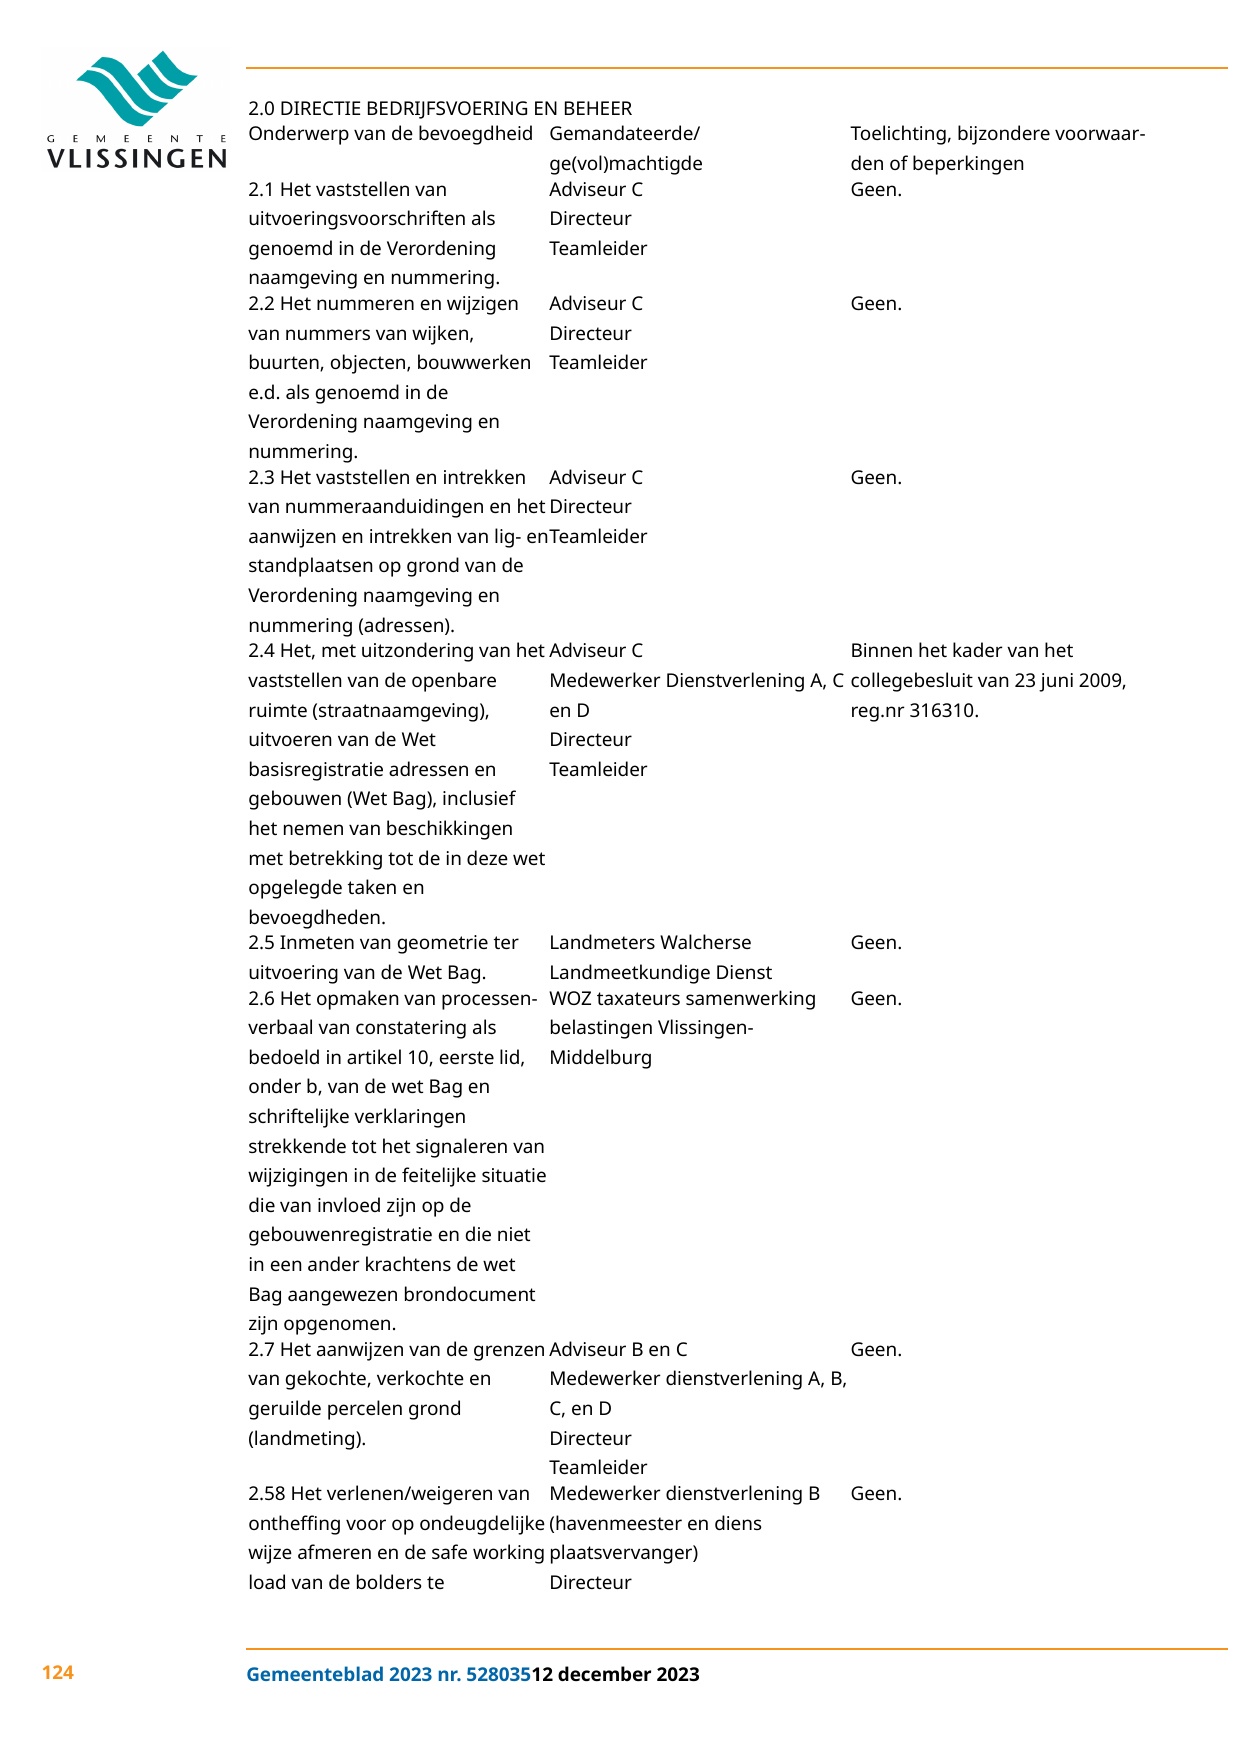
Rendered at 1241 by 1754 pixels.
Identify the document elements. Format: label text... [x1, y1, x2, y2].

table_cell 2.2 Het nummeren en wijzigen van nummers van wijken, buurten, objecten, bouwwerken e.d. als genoemd in de Verordening naamgeving en nummering. [248, 290, 549, 464]
table_cell WOZ taxateurs samenwerking belastingen Vlissingen-Middelburg [549, 985, 850, 1336]
table_cell Geen. [850, 290, 1152, 464]
table_cell 2.7 Het aanwijzen van de grenzen van gekochte, verkochte en geruilde percelen grond (landmeting). [248, 1336, 549, 1480]
table_cell Gemandateerde/ ge(vol)machtigde [549, 121, 850, 176]
table_cell Medewerker dienstverlening B (havenmeester en diens plaatsvervanger) Directeur [549, 1480, 850, 1594]
table_cell 2.6 Het opmaken van processen-verbaal van constatering als bedoeld in artikel 10, eerste lid, onder b, van de wet Bag en schriftelijke verklaringen strekkende tot het signaleren van wijzigingen in de feitelijke situatie die van invloed zijn op de gebouwenregistratie en die niet in een ander krachtens de wet Bag aangewezen brondocument zijn opgenomen. [248, 985, 549, 1336]
table_cell Adviseur B en C Medewerker dienstverlening A, B, C, en D Directeur Teamleider [549, 1336, 850, 1480]
table_cell Geen. [850, 1336, 1152, 1480]
table_cell Adviseur C Directeur Teamleider [549, 176, 850, 290]
table_cell Adviseur C Directeur Teamleider [549, 464, 850, 638]
table_cell 2.4 Het, met uitzondering van het vaststellen van de openbare ruimte (straatnaamgeving), uitvoeren van de Wet basisregistratie adressen en gebouwen (Wet Bag), inclusief het nemen van beschikkingen met betrekking tot de in deze wet opgelegde taken en bevoegdheden. [248, 638, 549, 929]
table_cell Onderwerp van de bevoegdheid [248, 121, 549, 176]
table_cell Adviseur C Medewerker Dienstverlening A, C en D Directeur Teamleider [549, 638, 850, 929]
picture [41, 47, 231, 172]
table_cell Geen. [850, 930, 1152, 985]
table_cell Geen. [850, 176, 1152, 290]
table_header 2.0 DIRECTIE BEDRIJFSVOERING EN BEHEER [248, 95, 1152, 121]
table_cell Geen. [850, 464, 1152, 638]
table_cell 2.58 Het verlenen/weigeren van ontheffing voor op ondeugdelijke wijze afmeren en de safe working load van de bolders te [248, 1480, 549, 1594]
table_cell 2.5 Inmeten van geometrie ter uitvoering van de Wet Bag. [248, 930, 549, 985]
table_cell Adviseur C Directeur Teamleider [549, 290, 850, 464]
table_cell 2.3 Het vaststellen en intrekken van nummeraanduidingen en het aanwijzen en intrekken van lig- en standplaatsen op grond van de Verordening naamgeving en nummering (adressen). [248, 464, 549, 638]
table_cell Toelichting, bijzondere voorwaar­den of beperkingen [850, 121, 1152, 176]
table_cell 2.1 Het vaststellen van uitvoeringsvoorschriften als genoemd in de Verordening naamgeving en nummering. [248, 176, 549, 290]
table_cell Geen. [850, 985, 1152, 1336]
table_cell Landmeters Walcherse Landmeetkundige Dienst [549, 930, 850, 985]
table_cell Binnen het kader van het collegebesluit van 23 juni 2009, reg.nr 316310. [850, 638, 1152, 929]
table_cell Geen. [850, 1480, 1152, 1594]
